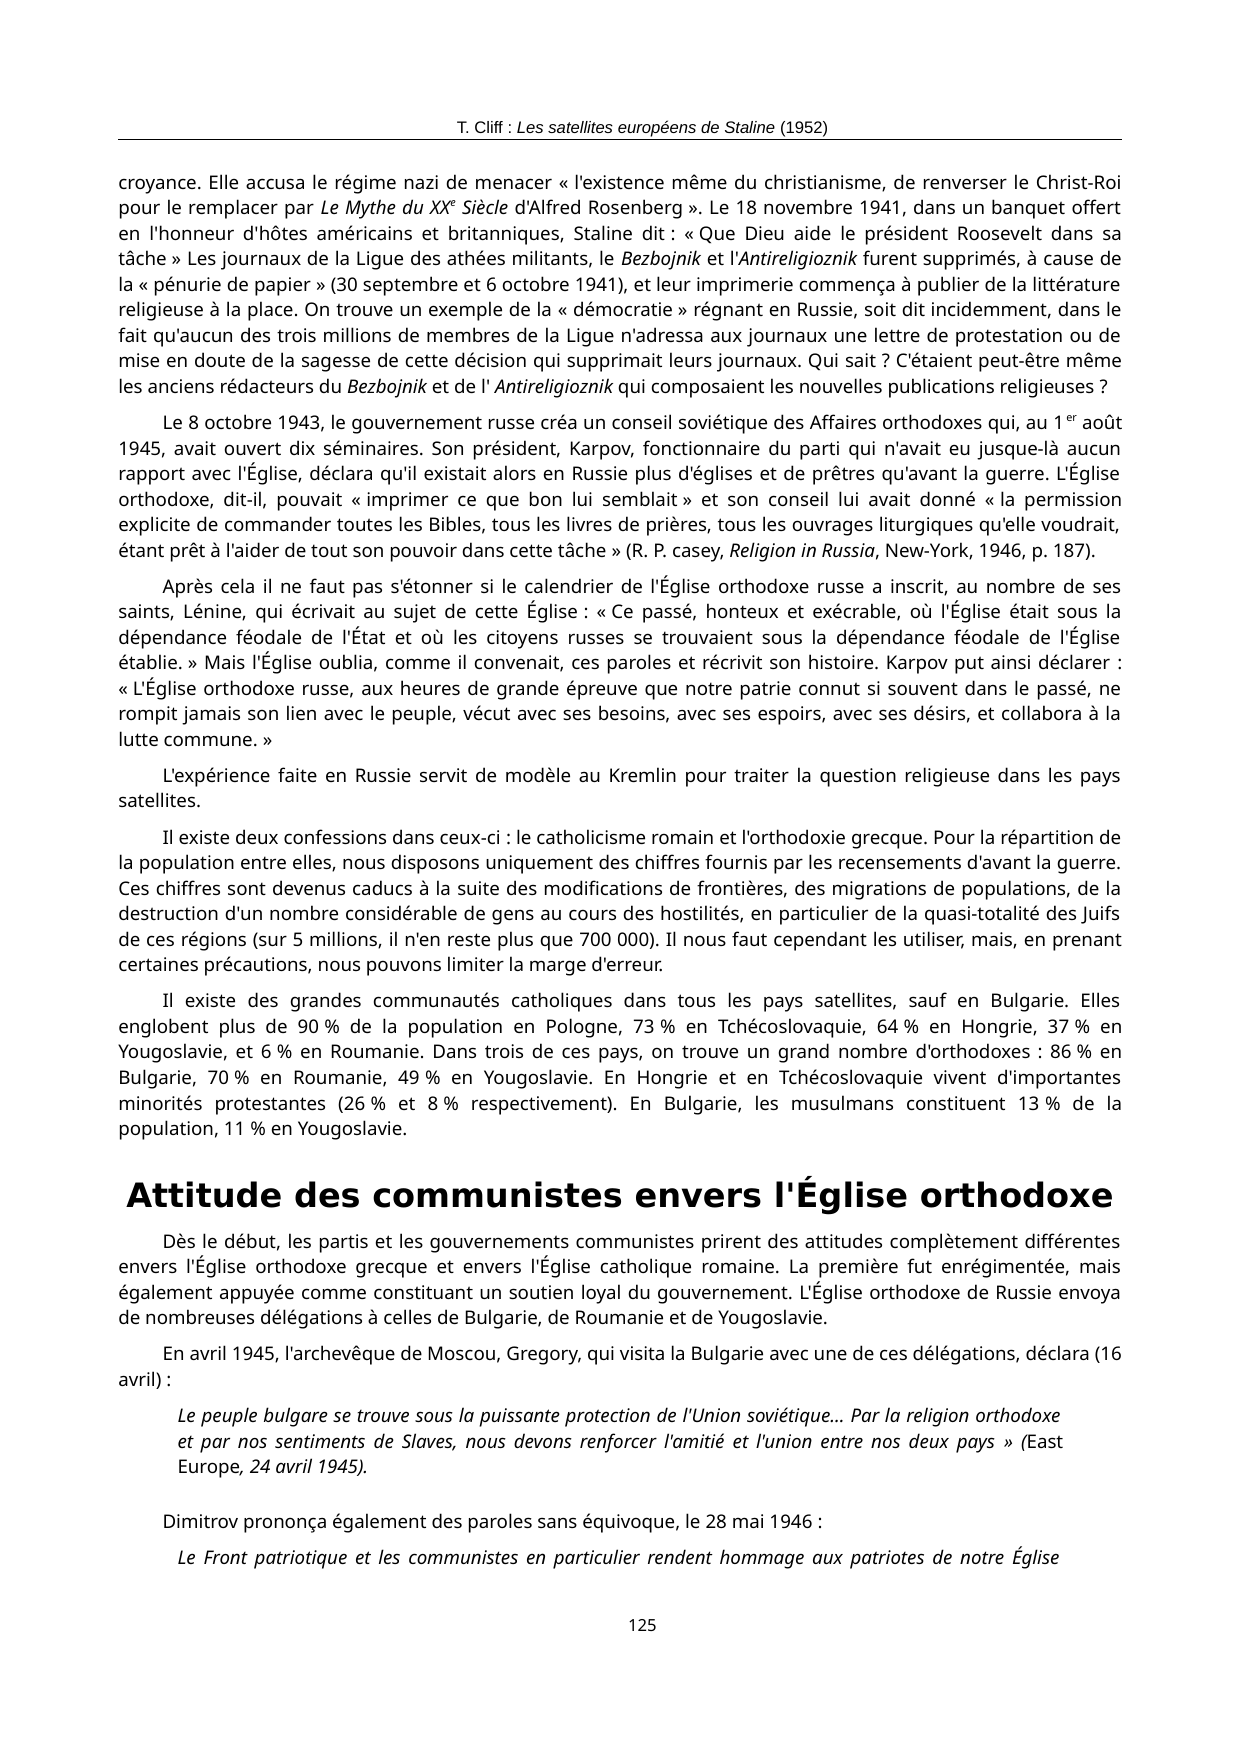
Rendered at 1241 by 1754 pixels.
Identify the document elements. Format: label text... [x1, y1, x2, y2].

text Le Front patriotique et les communistes en particulier rendent hommage aux patriotes de notre Église [177, 1544, 1063, 1570]
subtitle Attitude des communistes envers l'Église orthodoxe [118, 1176, 1122, 1216]
text L'expérience faite en Russie servit de modèle au Kremlin pour traiter la question religieuse dans les pays satellites. [118, 762, 1122, 813]
text Il existe des grandes communautés catholiques dans tous les pays satellites, sauf en Bulgarie. Elles englobent plus de 90 % de la population en Pologne, 73 % en Tchécoslovaquie, 64 % en Hongrie, 37 % en Yougoslavie, et 6 % en Roumanie. Dans trois de ces pays, on trouve un grand nombre d'orthodoxes : 86 % en Bulgarie, 70 % en Roumanie, 49 % en Yougoslavie. En Hongrie et en Tchécoslovaquie vivent d'importantes minorités protestantes (26 % et 8 % respectivement). En Bulgarie, les musulmans constituent 13 % de la population, 11 % en Yougoslavie. [118, 988, 1122, 1141]
text croyance. Elle accusa le régime nazi de menacer « l'existence même du christianisme, de renverser le Christ-Roi pour le remplacer par Le Mythe du XXe Siècle d'Alfred Rosenberg ». Le 18 novembre 1941, dans un banquet offert en l'honneur d'hôtes américains et britanniques, Staline dit : « Que Dieu aide le président Roosevelt dans sa tâche » Les journaux de la Ligue des athées militants, le Bezbojnik et l'Antireligioznik furent supprimés, à cause de la « pénurie de papier » (30 septembre et 6 octobre 1941), et leur imprimerie commença à publier de la littérature religieuse à la place. On trouve un exemple de la « démocratie » régnant en Russie, soit dit incidemment, dans le fait qu'aucun des trois millions de membres de la Ligue n'adressa aux journaux une lettre de protestation ou de mise en doute de la sagesse de cette décision qui supprimait leurs journaux. Qui sait ? C'étaient peut-être même les anciens rédacteurs du Bezbojnik et de l' Antireligioznik qui composaient les nouvelles publications religieuses ? [118, 169, 1122, 399]
text Après cela il ne faut pas s'étonner si le calendrier de l'Église orthodoxe russe a inscrit, au nombre de ses saints, Lénine, qui écrivait au sujet de cette Église : « Ce passé, honteux et exécrable, où l'Église était sous la dépendance féodale de l'État et où les citoyens russes se trouvaient sous la dépendance féodale de l'Église établie. » Mais l'Église oublia, comme il convenait, ces paroles et récrivit son histoire. Karpov put ainsi déclarer : « L'Église orthodoxe russe, aux heures de grande épreuve que notre patrie connut si souvent dans le passé, ne rompit jamais son lien avec le peuple, vécut avec ses besoins, avec ses espoirs, avec ses désirs, et collabora à la lutte commune. » [118, 573, 1122, 752]
text En avril 1945, l'archevêque de Moscou, Gregory, qui visita la Bulgarie avec une de ces délégations, déclara (16 avril) : [118, 1341, 1122, 1392]
text Le peuple bulgare se trouve sous la puissante protection de l'Union soviétique... Par la religion orthodoxe et par nos sentiments de Slaves, nous devons renforcer l'amitié et l'union entre nos deux pays » (East Europe, 24 avril 1945). [177, 1402, 1063, 1479]
text Le 8 octobre 1943, le gouvernement russe créa un conseil soviétique des Affaires orthodoxes qui, au 1er août 1945, avait ouvert dix séminaires. Son président, Karpov, fonctionnaire du parti qui n'avait eu jusque-là aucun rapport avec l'Église, déclara qu'il existait alors en Russie plus d'églises et de prêtres qu'avant la guerre. L'Église orthodoxe, dit-il, pouvait « imprimer ce que bon lui semblait » et son conseil lui avait donné « la permission explicite de commander toutes les Bibles, tous les livres de prières, tous les ouvrages liturgiques qu'elle voudrait, étant prêt à l'aider de tout son pouvoir dans cette tâche » (R. P. casey, Religion in Russia, New-York, 1946, p. 187). [118, 409, 1122, 562]
text Dès le début, les partis et les gouvernements communistes prirent des attitudes complètement différentes envers l'Église orthodoxe grecque et envers l'Église catholique romaine. La première fut enrégimentée, mais également appuyée comme constituant un soutien loyal du gouvernement. L'Église orthodoxe de Russie envoya de nombreuses délégations à celles de Bulgarie, de Roumanie et de Yougoslavie. [118, 1228, 1122, 1330]
text Dimitrov prononça également des paroles sans équivoque, le 28 mai 1946 : [118, 1508, 1122, 1534]
text Il existe deux confessions dans ceux-ci : le catholicisme romain et l'orthodoxie grecque. Pour la répartition de la population entre elles, nous disposons uniquement des chiffres fournis par les recensements d'avant la guerre. Ces chiffres sont devenus caducs à la suite des modifications de frontières, des migrations de populations, de la destruction d'un nombre considérable de gens au cours des hostilités, en particulier de la quasi-totalité des Juifs de ces régions (sur 5 millions, il n'en reste plus que 700 000). Il nous faut cependant les utiliser, mais, en prenant certaines précautions, nous pouvons limiter la marge d'erreur. [118, 824, 1122, 977]
